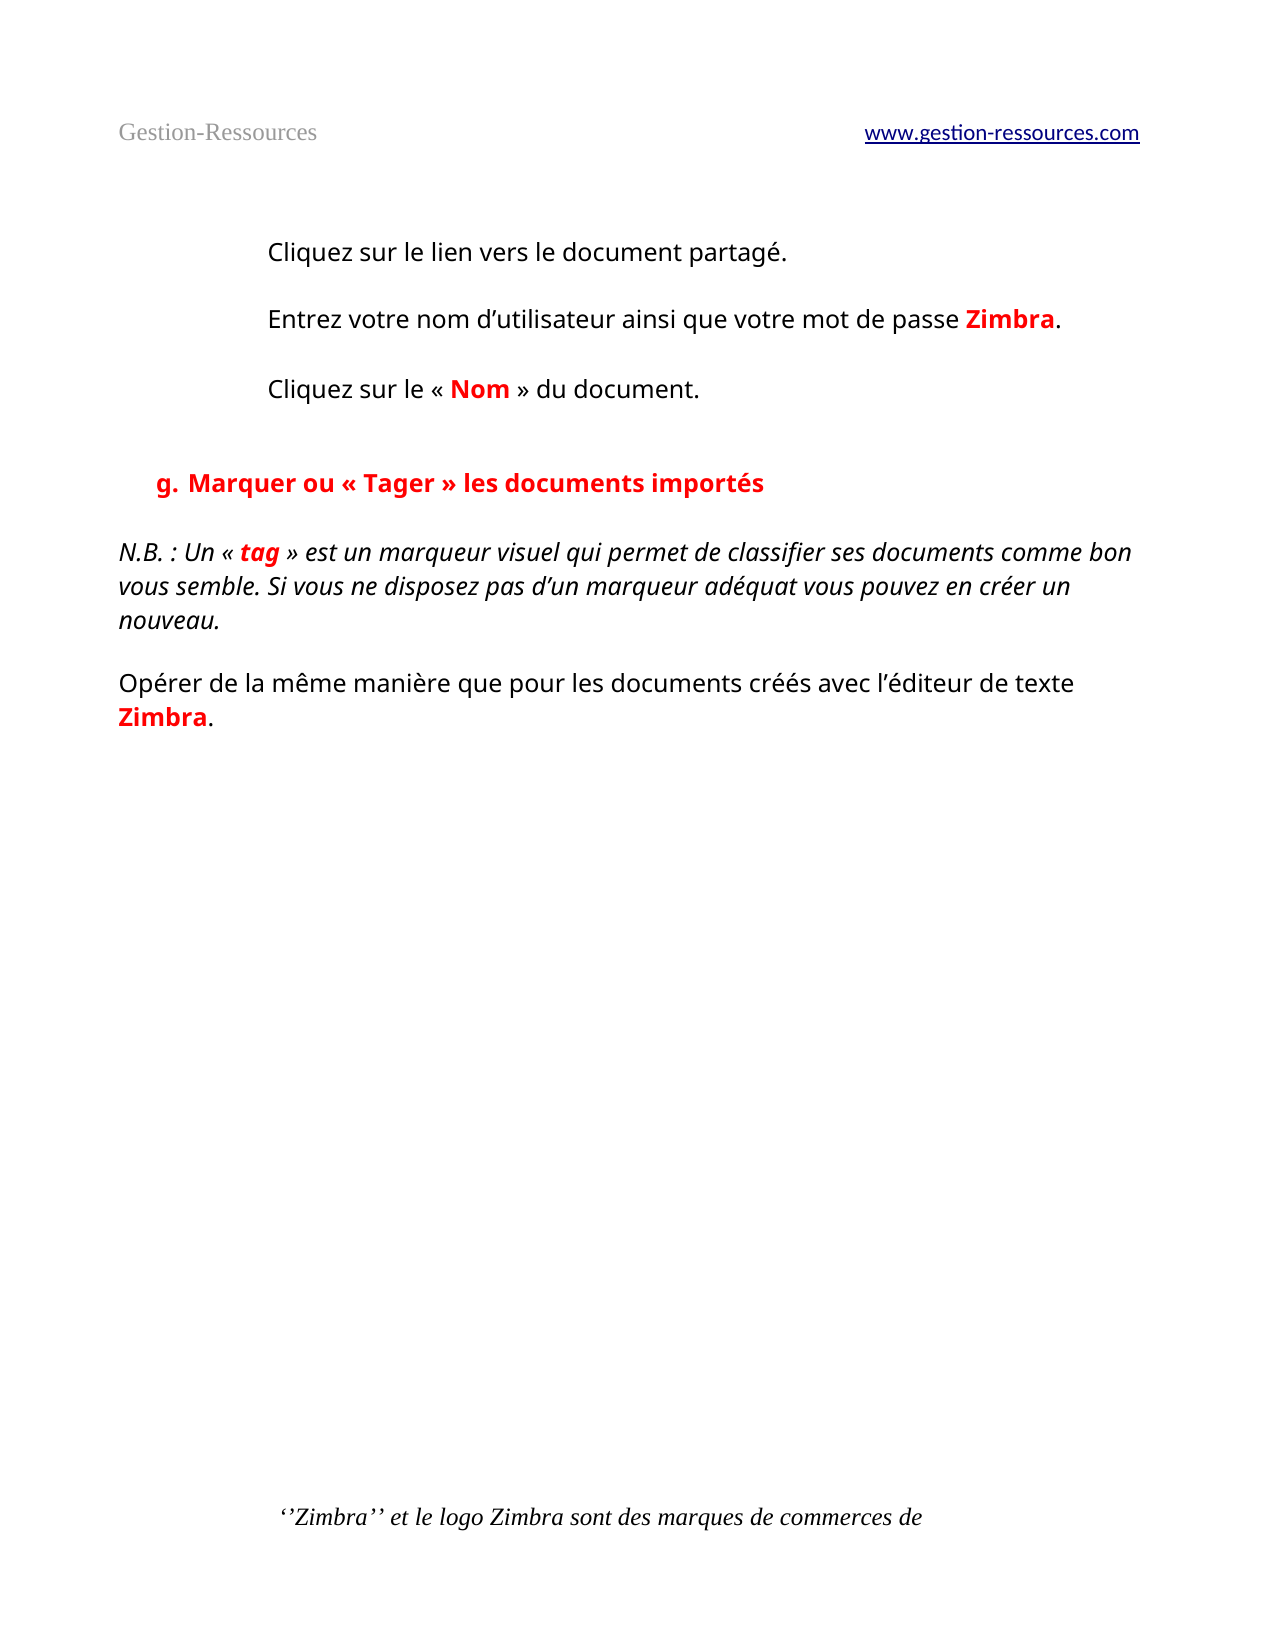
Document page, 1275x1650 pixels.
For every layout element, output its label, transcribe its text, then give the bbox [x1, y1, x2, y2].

text Entrez votre nom d’utilisateur ainsi que votre mot de passe Zimbra. Cliquez sur le « Nom » du document. [267, 301, 1139, 406]
text Cliquez sur le lien vers le document partagé. [267, 235, 1171, 269]
text Zimbra. [118, 700, 1171, 734]
text g. Marquer ou « Tager » les documents importés [156, 466, 1171, 500]
text N.B. : Un « tag » est un marqueur visuel qui permet de classifier ses documents comme bon vous semble. Si vous ne disposez pas d’un marqueur adéquat vous pouvez en créer un nouveau. [118, 535, 1145, 637]
text Opérer de la même manière que pour les documents créés avec l’éditeur de texte [118, 666, 1171, 700]
